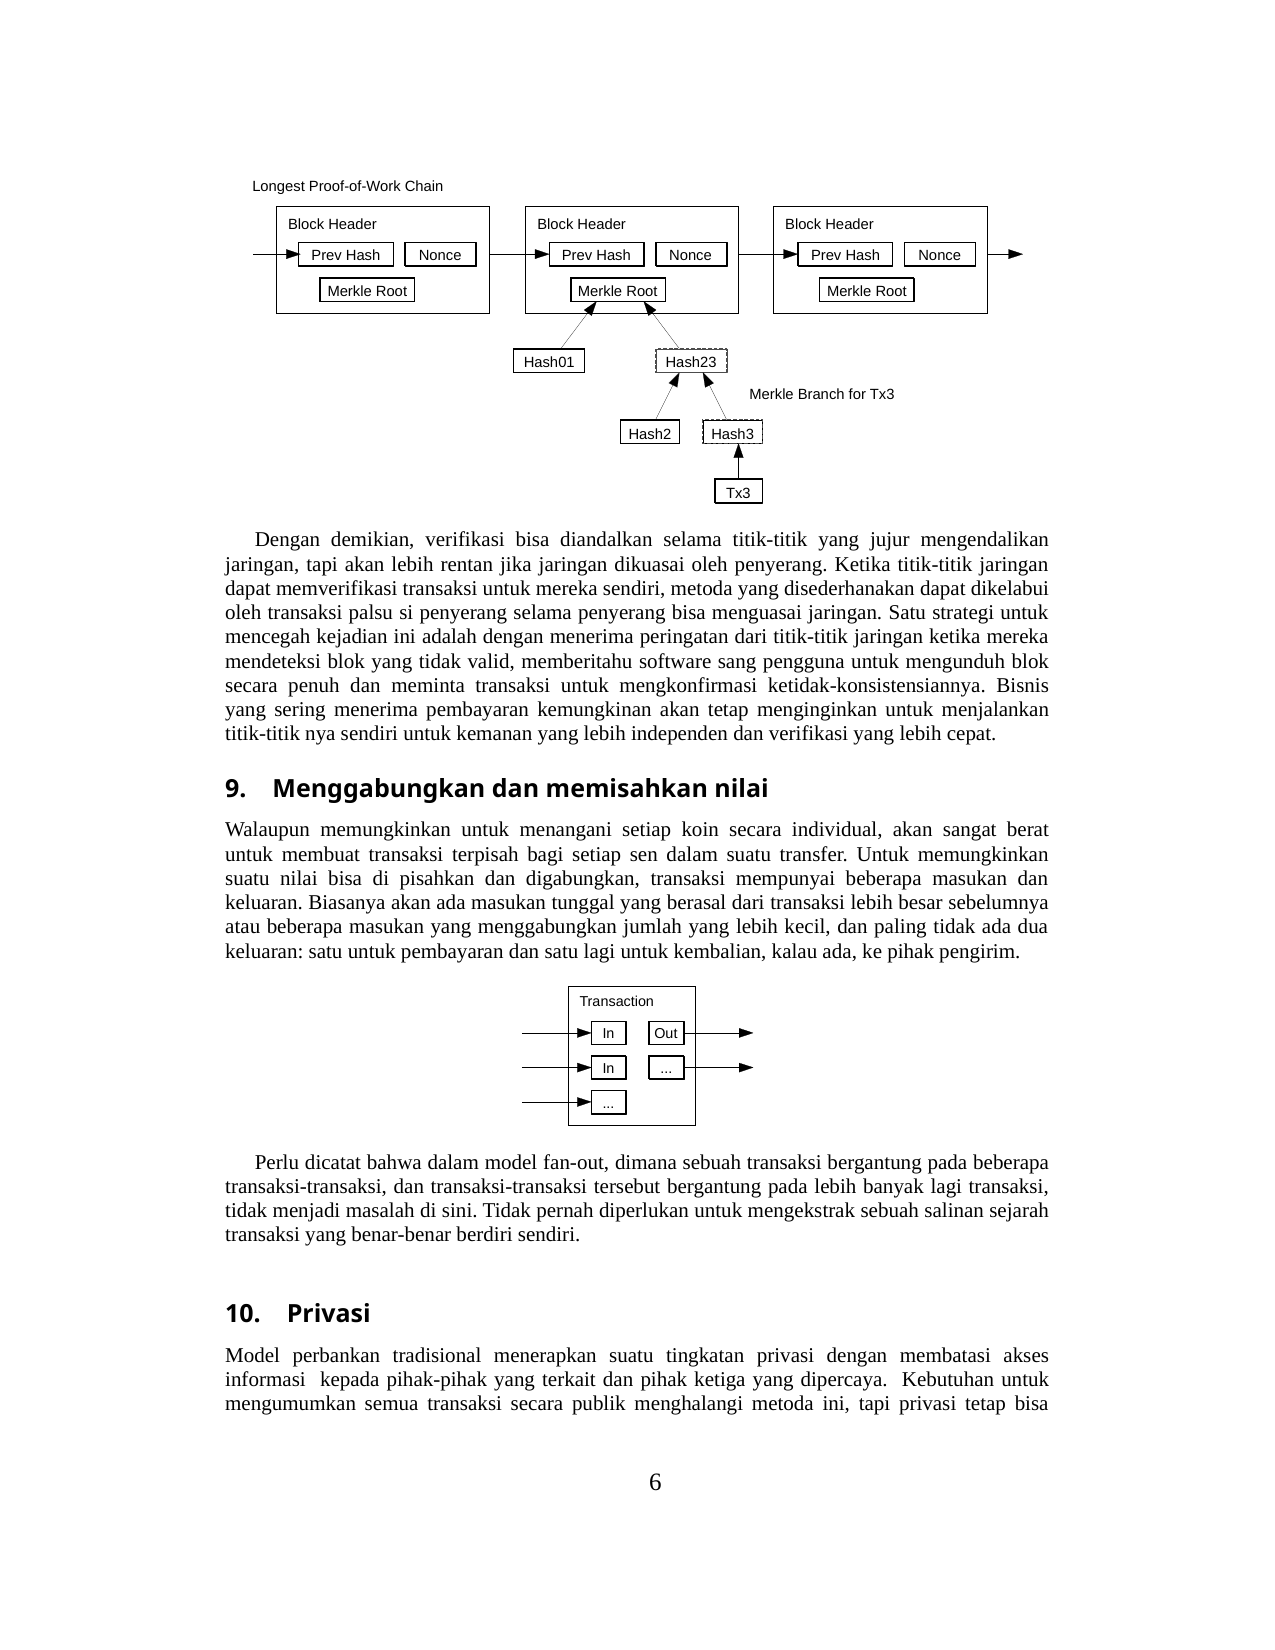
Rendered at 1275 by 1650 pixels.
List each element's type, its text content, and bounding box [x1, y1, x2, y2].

text Walaupun memungkinkan untuk menangani setiap koin secara individual, akan sangat berat untuk membuat transaksi terpisah bagi setiap sen dalam suatu transfer. Untuk memungkinkan suatu nilai bisa di pisahkan dan digabungkan, transaksi mempunyai beberapa masukan dan keluaran. Biasanya akan ada masukan tunggal yang berasal dari transaksi lebih besar sebelumnya atau beberapa masukan yang menggabungkan jumlah yang lebih kecil, dan paling tidak ada dua keluaran: satu untuk pembayaran dan satu lagi untuk kembalian, kalau ada, ke pihak pengirim. [225, 817, 1050, 963]
subtitle 9. Menggabungkan dan memisahkan nilai [225, 770, 1050, 804]
text Perlu dicatat bahwa dalam model fan-out, dimana sebuah transaksi bergantung pada beberapa transaksi-transaksi, dan transaksi-transaksi tersebut bergantung pada lebih banyak lagi transaksi, tidak menjadi masalah di sini. Tidak pernah diperlukan untuk mengekstrak sebuah salinan sejarah transaksi yang benar-benar berdiri sendiri. [225, 1149, 1050, 1246]
text Dengan demikian, verifikasi bisa diandalkan selama titik-titik yang jujur mengendalikan jaringan, tapi akan lebih rentan jika jaringan dikuasai oleh penyerang. Ketika titik-titik jaringan dapat memverifikasi transaksi untuk mereka sendiri, metoda yang disederhanakan dapat dikelabui oleh transaksi palsu si penyerang selama penyerang bisa menguasai jaringan. Satu strategi untuk mencegah kejadian ini adalah dengan menerima peringatan dari titik-titik jaringan ketika mereka mendeteksi blok yang tidak valid, memberitahu software sang pengguna untuk mengunduh blok secara penuh dan meminta transaksi untuk mengkonfirmasi ketidak-konsistensiannya. Bisnis yang sering menerima pembayaran kemungkinan akan tetap menginginkan untuk menjalankan titik-titik nya sendiri untuk kemanan yang lebih independen dan verifikasi yang lebih cepat. [225, 527, 1050, 745]
subtitle 10. Privasi [225, 1296, 1050, 1330]
text Model perbankan tradisional menerapkan suatu tingkatan privasi dengan membatasi akses informasi kepada pihak-pihak yang terkait dan pihak ketiga yang dipercaya. Kebutuhan untuk mengumumkan semua transaksi secara publik menghalangi metoda ini, tapi privasi tetap bisa [225, 1342, 1050, 1415]
